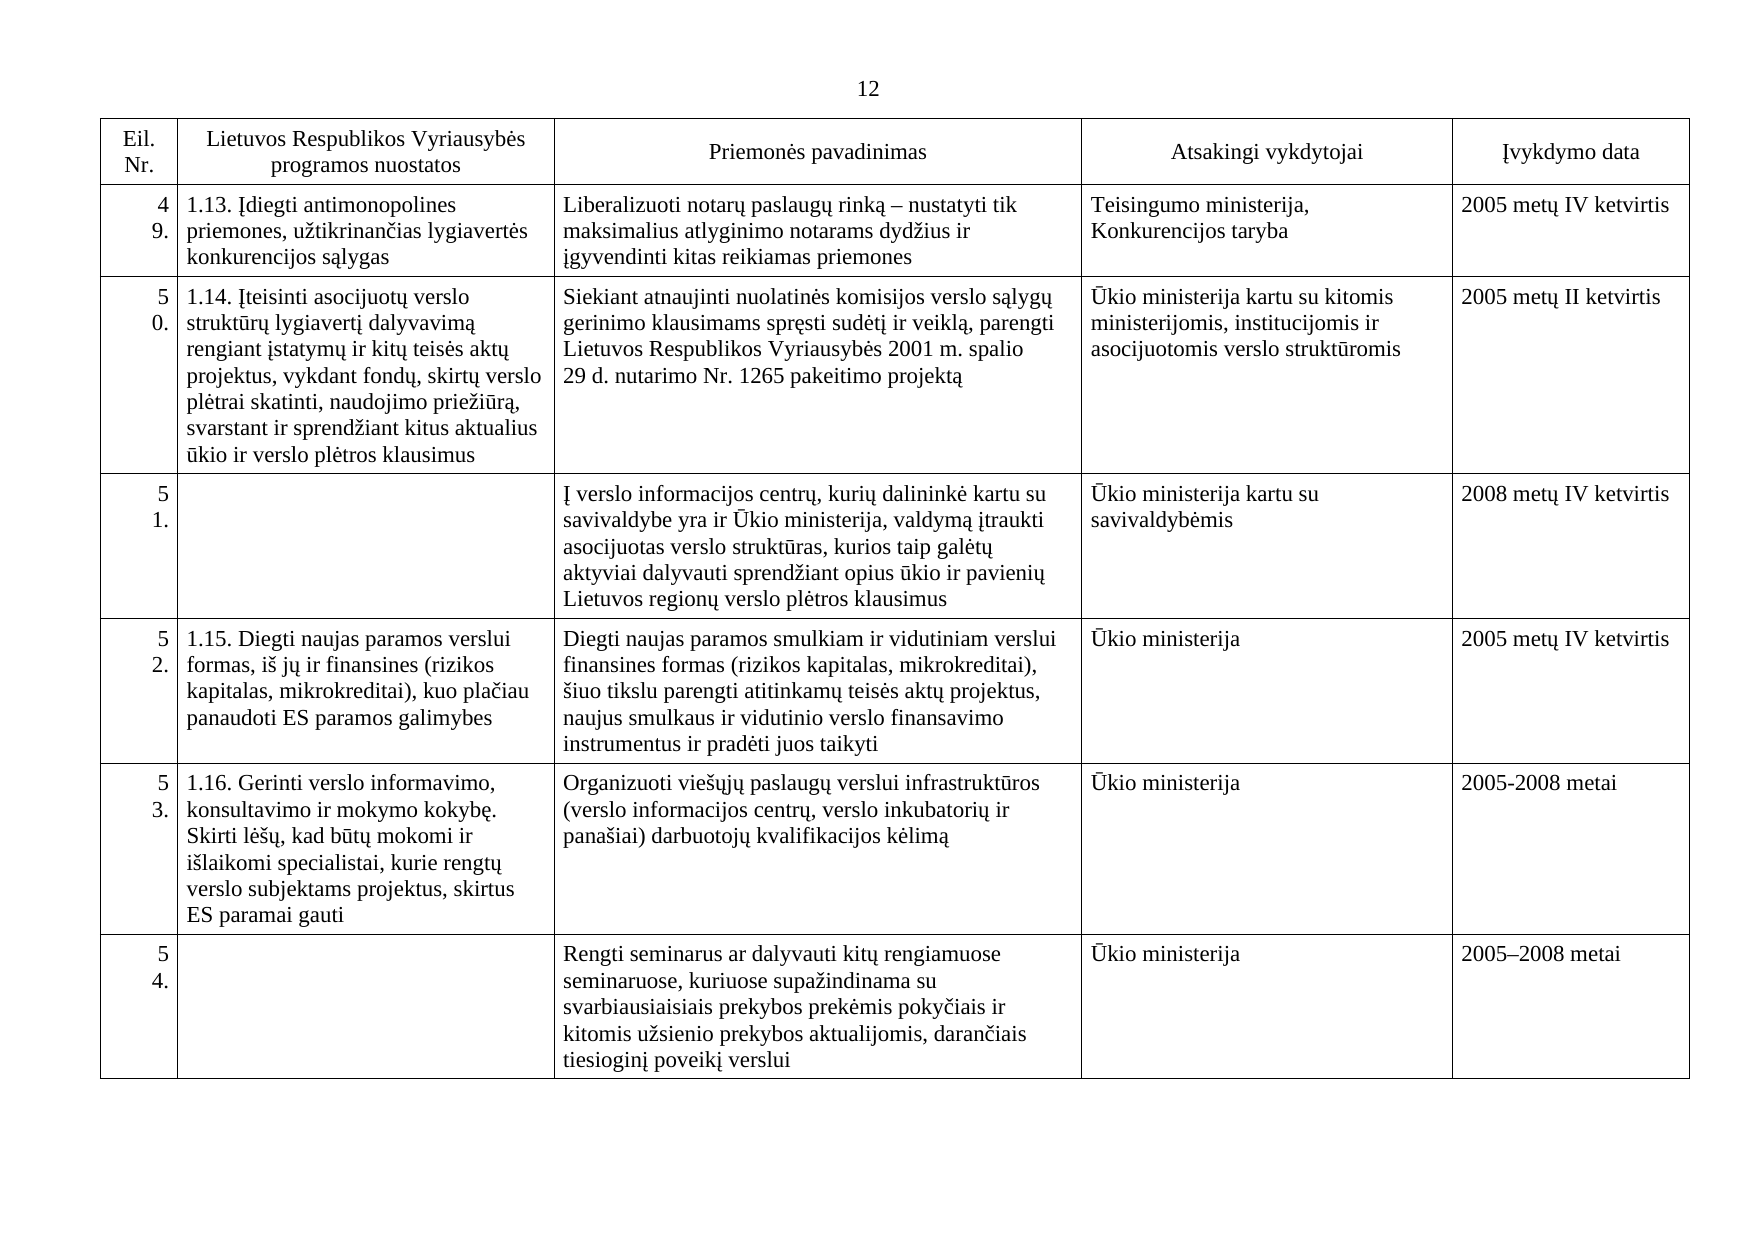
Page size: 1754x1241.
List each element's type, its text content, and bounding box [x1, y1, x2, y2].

table_cell 1.15. Diegti naujas paramos verslui formas, iš jų ir finansines (rizikos kapitalas, mikrokreditai), kuo plačiau panaudoti ES paramos galimybes [178, 619, 554, 762]
table_cell 2005-2008 metai [1453, 764, 1689, 933]
table_header [1690, 118, 1754, 184]
table_cell [178, 474, 554, 618]
table_cell Ūkio ministerija kartu su savivaldybėmis [1082, 474, 1452, 618]
table_header Lietuvos Respublikos Vyriausybės programos nuostatos [178, 119, 554, 184]
table_cell [101, 764, 177, 933]
table_cell [101, 277, 177, 473]
table_cell 2005 metų IV ketvirtis [1453, 619, 1689, 762]
table_cell [1690, 184, 1754, 276]
table_cell [1690, 763, 1754, 933]
table_cell Ūkio ministerija kartu su kitomis ministerijomis, institucijomis ir asocijuotomis verslo struktūromis [1082, 277, 1452, 473]
table_cell [1690, 276, 1754, 473]
table_cell 2008 metų IV ketvirtis [1453, 474, 1689, 618]
table_cell 2005 metų IV ketvirtis [1453, 185, 1689, 276]
table_cell Ūkio ministerija [1082, 935, 1452, 1078]
table_cell 1.14. Įteisinti asocijuotų verslo struktūrų lygiavertį dalyvavimą rengiant įstatymų ir kitų teisės aktų projektus, vykdant fondų, skirtų verslo plėtrai skatinti, naudojimo priežiūrą, svarstant ir sprendžiant kitus aktualius ūkio ir verslo plėtros klausimus [178, 277, 554, 473]
table_cell [101, 935, 177, 1078]
table_header Įvykdymo data [1453, 119, 1689, 184]
table_header Atsakingi vykdytojai [1082, 119, 1452, 184]
table_cell [101, 474, 177, 618]
table_cell 1.16. Gerinti verslo informavimo, konsultavimo ir mokymo kokybę. Skirti lėšų, kad būtų mokomi ir išlaikomi specialistai, kurie rengtų verslo subjektams projektus, skirtus ES paramai gauti [178, 764, 554, 933]
table_cell Liberalizuoti notarų paslaugų rinką – nustatyti tik maksimalius atlyginimo notarams dydžius ir įgyvendinti kitas reikiamas priemones [555, 185, 1081, 276]
table_cell Diegti naujas paramos smulkiam ir vidutiniam verslui finansines formas (rizikos kapitalas, mikrokreditai), šiuo tikslu parengti atitinkamų teisės aktų projektus, naujus smulkaus ir vidutinio verslo finansavimo instrumentus ir pradėti juos taikyti [555, 619, 1081, 762]
table_cell Ūkio ministerija [1082, 619, 1452, 762]
table_cell Organizuoti viešųjų paslaugų verslui infrastruktūros (verslo informacijos centrų, verslo inkubatorių ir panašiai) darbuotojų kvalifikacijos kėlimą [555, 764, 1081, 933]
table_cell 2005–2008 metai [1453, 935, 1689, 1078]
table_cell [1690, 618, 1754, 762]
table_cell Rengti seminarus ar dalyvauti kitų rengiamuose seminaruose, kuriuose supažindinama su svarbiausiaisiais prekybos prekėmis pokyčiais ir kitomis užsienio prekybos aktualijomis, darančiais tiesioginį poveikį verslui [555, 935, 1081, 1078]
table_cell Teisingumo ministerija, Konkurencijos taryba [1082, 185, 1452, 276]
table_cell [1690, 934, 1754, 1078]
table_cell [101, 185, 177, 276]
table_header Priemonės pavadinimas [555, 119, 1081, 184]
table_cell Į verslo informacijos centrų, kurių dalininkė kartu su savivaldybe yra ir Ūkio ministerija, valdymą įtraukti asocijuotas verslo struktūras, kurios taip galėtų aktyviai dalyvauti sprendžiant opius ūkio ir pavienių Lietuvos regionų verslo plėtros klausimus [555, 474, 1081, 618]
table_header Eil. Nr. [101, 119, 177, 184]
table_cell 1.13. Įdiegti antimonopolines priemones, užtikrinančias lygiavertės konkurencijos sąlygas [178, 185, 554, 276]
table_cell Siekiant atnaujinti nuolatinės komisijos verslo sąlygų gerinimo klausimams spręsti sudėtį ir veiklą, parengti Lietuvos Respublikos Vyriausybės 2001 m. spalio 29 d. nutarimo Nr. 1265 pakeitimo projektą [555, 277, 1081, 473]
table_cell Ūkio ministerija [1082, 764, 1452, 933]
table_cell 2005 metų II ketvirtis [1453, 277, 1689, 473]
table_cell [1690, 473, 1754, 618]
table_cell [178, 935, 554, 1078]
table_cell [101, 619, 177, 762]
